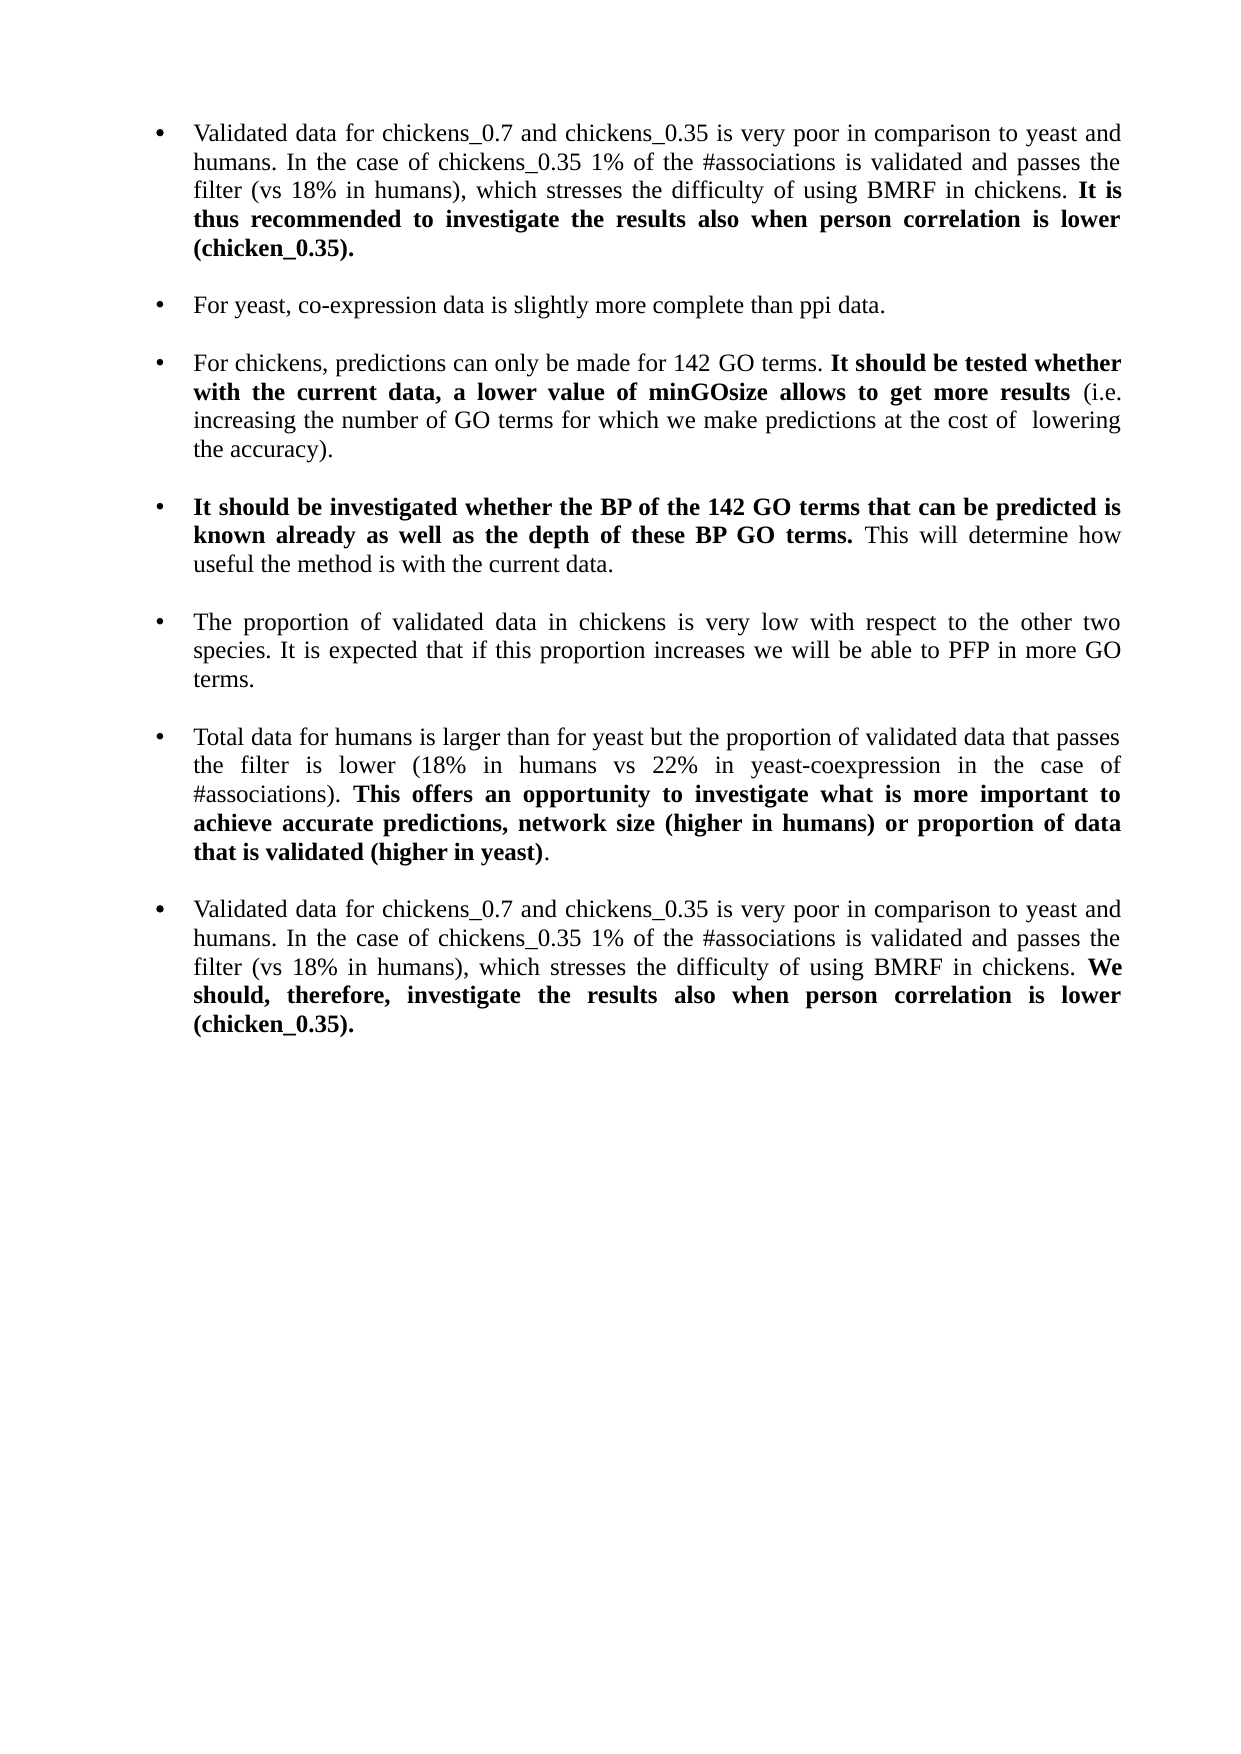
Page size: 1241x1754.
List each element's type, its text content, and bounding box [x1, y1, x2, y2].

list Validated data for chickens_0.7 and chickens_0.35 is very poor in comparison to yeast and humans. In the case of chickens_0.35 1% of the #associations is validated and passes the filter (vs 18% in humans), which stresses the difficulty of using BMRF in chickens. It is thus recommended to investigate the results also when person correlation is lower (chicken_0.35). [156, 118, 1122, 262]
list For yeast, co-expression data is slightly more complete than ppi data. [156, 291, 1122, 319]
list The proportion of validated data in chickens is very low with respect to the other two species. It is expected that if this proportion increases we will be able to PFP in more GO terms. [156, 607, 1122, 693]
list It should be investigated whether the BP of the 142 GO terms that can be predicted is known already as well as the depth of these BP GO terms. This will determine how useful the method is with the current data. [156, 492, 1122, 578]
list Validated data for chickens_0.7 and chickens_0.35 is very poor in comparison to yeast and humans. In the case of chickens_0.35 1% of the #associations is validated and passes the filter (vs 18% in humans), which stresses the difficulty of using BMRF in chickens. We should, therefore, investigate the results also when person correlation is lower (chicken_0.35). [156, 894, 1122, 1038]
list Total data for humans is larger than for yeast but the proportion of validated data that passes the filter is lower (18% in humans vs 22% in yeast-coexpression in the case of #associations). This offers an opportunity to investigate what is more important to achieve accurate predictions, network size (higher in humans) or proportion of data that is validated (higher in yeast). [156, 722, 1122, 866]
list For chickens, predictions can only be made for 142 GO terms. It should be tested whether with the current data, a lower value of minGOsize allows to get more results (i.e. increasing the number of GO terms for which we make predictions at the cost of lowering the accuracy). [156, 348, 1122, 463]
